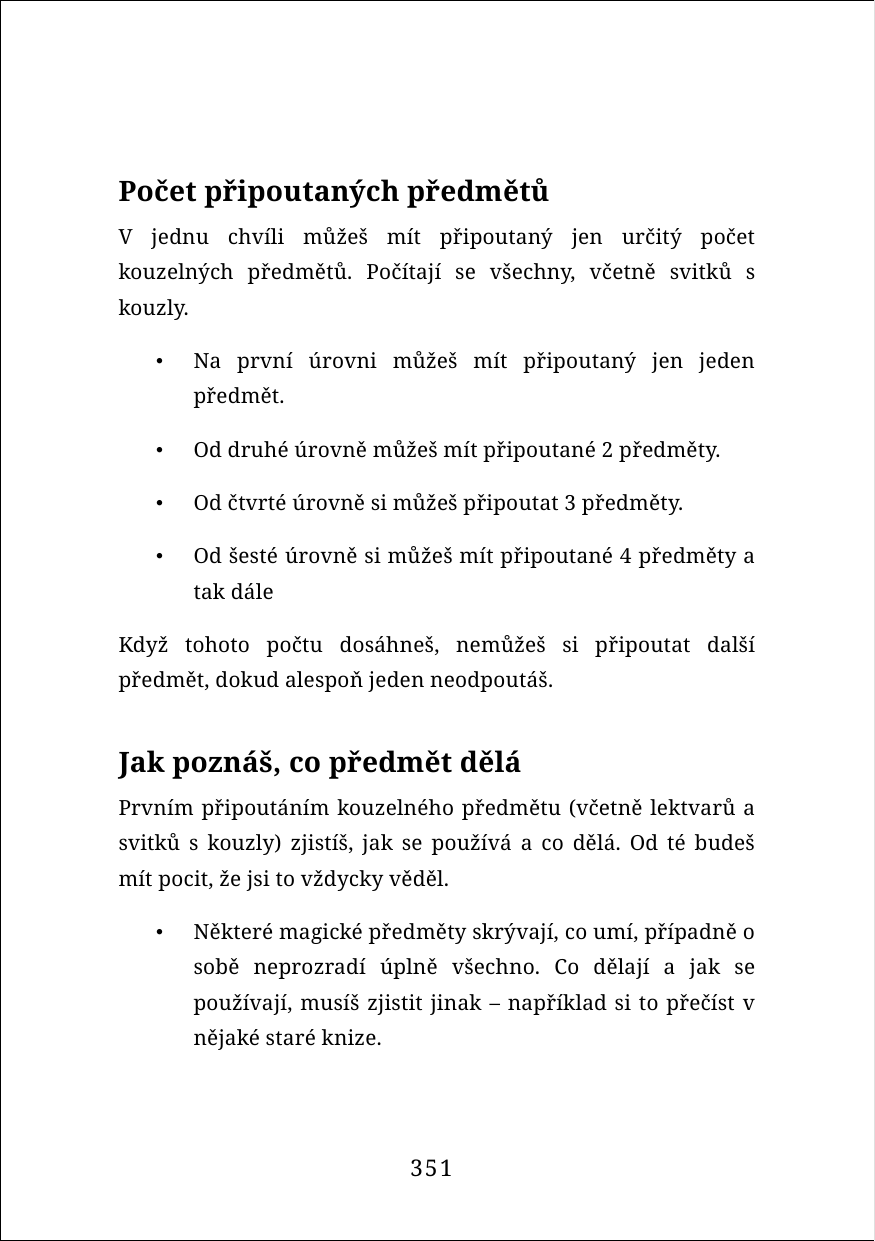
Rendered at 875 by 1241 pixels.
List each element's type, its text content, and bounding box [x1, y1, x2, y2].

text Když tohoto počtu dosáhneš, nemůžeš si připoutat další předmět, dokud alespoň jeden neodpoutáš. [118, 630, 756, 694]
subtitle Jak poznáš, co předmět dělá [118, 742, 756, 781]
list Od šesté úrovně si můžeš mít připoutané 4 předměty a tak dále [156, 541, 756, 605]
subtitle Počet připoutaných předmětů [118, 172, 756, 210]
text V jednu chvíli můžeš mít připoutaný jen určitý počet kouzelných předmětů. Počítají se všechny, včetně svitků s kouzly. [118, 222, 756, 321]
list Od čtvrté úrovně si můžeš připoutat 3 předměty. [156, 488, 756, 517]
list Některé magické předměty skrývají, co umí, případně o sobě neprozradí úplně všechno. Co dělají a jak se používají, musíš zjistit jinak – například si to přečíst v nějaké staré knize. [156, 917, 756, 1052]
list Od druhé úrovně můžeš mít připoutané 2 předměty. [156, 435, 756, 463]
text Prvním připoutáním kouzelného předmětu (včetně lektvarů a svitků s kouzly) zjistíš, jak se používá a co dělá. Od té budeš mít pocit, že jsi to vždycky věděl. [118, 793, 756, 892]
list Na první úrovni můžeš mít připoutaný jen jeden předmět. [156, 346, 756, 410]
